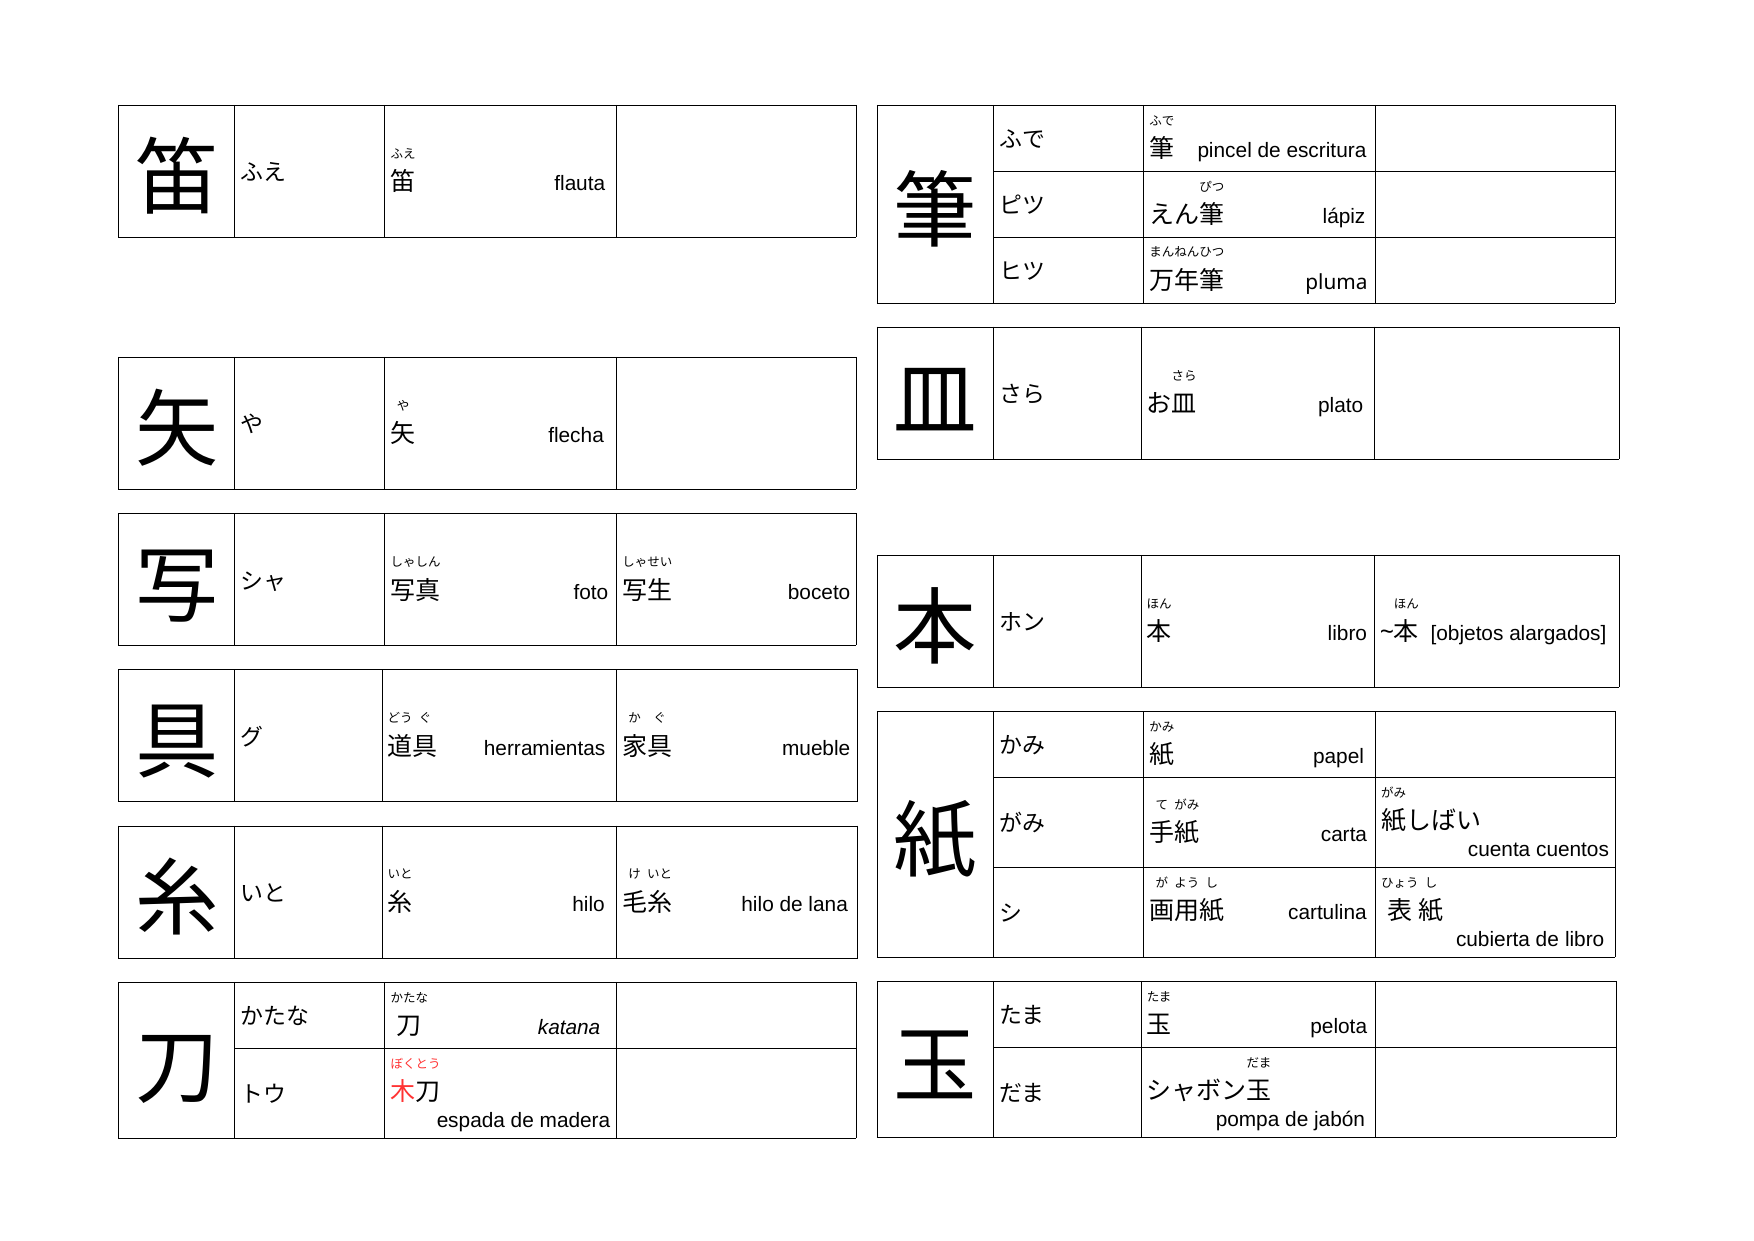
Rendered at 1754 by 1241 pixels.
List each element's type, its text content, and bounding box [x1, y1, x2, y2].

table_header 笛 [119, 106, 234, 237]
table_cell 万まん年ねん筆ひつ pluma [1144, 238, 1375, 302]
table_header 筆 [878, 106, 993, 302]
table_header かみ [994, 712, 1143, 777]
table_cell 木ぼく刀とう espada de madera [385, 1049, 616, 1138]
table_header 道どう具ぐ herramientas [383, 670, 616, 801]
table_header 本ほん libro [1142, 556, 1374, 687]
table_header 筆ふで pincel de escritura [1144, 106, 1375, 171]
table_header 笛ふえ flauta [385, 106, 616, 237]
table_header ~本ほん [objetos alargados] [1375, 556, 1619, 687]
table_cell だま [994, 1048, 1141, 1137]
table_header ふえ [235, 106, 384, 237]
table_cell シャボン玉だま pompa de jabón [1142, 1048, 1375, 1137]
table_header 毛け糸いと hilo de lana [617, 827, 857, 958]
table_header ホン [994, 556, 1141, 687]
table_header 紙 [878, 712, 993, 957]
table_header 矢や flecha [385, 358, 616, 489]
table_header かたな [235, 983, 384, 1048]
table_header ふで [994, 106, 1143, 171]
table_header [1376, 982, 1616, 1047]
table_header 糸いと hilo [383, 827, 616, 958]
table_header お皿さら plato [1142, 328, 1374, 459]
table_header [1376, 712, 1615, 777]
table_header 紙かみ papel [1144, 712, 1375, 777]
table_cell [1376, 238, 1615, 302]
table_cell 手て紙がみ carta [1144, 778, 1375, 867]
table_header [617, 106, 856, 237]
table_header 具 [119, 670, 234, 801]
table_header [1375, 328, 1619, 459]
table_cell えん筆ぴつ lápiz [1144, 172, 1375, 237]
table_header 写しゃ真しん foto [385, 514, 616, 645]
table_header シャ [235, 514, 384, 645]
table_header 家か具ぐ mueble [617, 670, 857, 801]
table_header たま [994, 982, 1141, 1047]
table_header 糸 [119, 827, 234, 958]
table_cell シ [994, 868, 1143, 957]
table_header [617, 983, 856, 1048]
table_cell [617, 1049, 856, 1138]
table_header 写 [119, 514, 234, 645]
table_header グ [235, 670, 382, 801]
table_header や [235, 358, 384, 489]
table_cell がみ [994, 778, 1143, 867]
table_cell 画が用よう紙し cartulina [1144, 868, 1375, 957]
table_cell ヒツ [994, 238, 1143, 302]
table_header [617, 358, 856, 489]
table_header さら [994, 328, 1141, 459]
table_header 矢 [119, 358, 234, 489]
table_header 本 [878, 556, 993, 687]
table_cell [1376, 1048, 1616, 1137]
table_header 皿 [878, 328, 993, 459]
table_header [1376, 106, 1615, 171]
table_header 刀 [119, 983, 234, 1138]
table_header 玉たま pelota [1142, 982, 1375, 1047]
table_cell [1376, 172, 1615, 237]
table_header いと [235, 827, 382, 958]
table_cell 紙がみしばい cuenta cuentos [1376, 778, 1615, 867]
table_header 刀かたな katana [385, 983, 616, 1048]
table_header 写しゃ生せい boceto [617, 514, 856, 645]
table_cell ピツ [994, 172, 1143, 237]
table_cell 表ひょう紙し cubierta de libro [1376, 868, 1615, 957]
table_cell トウ [235, 1049, 384, 1138]
table_header 玉 [878, 982, 993, 1137]
